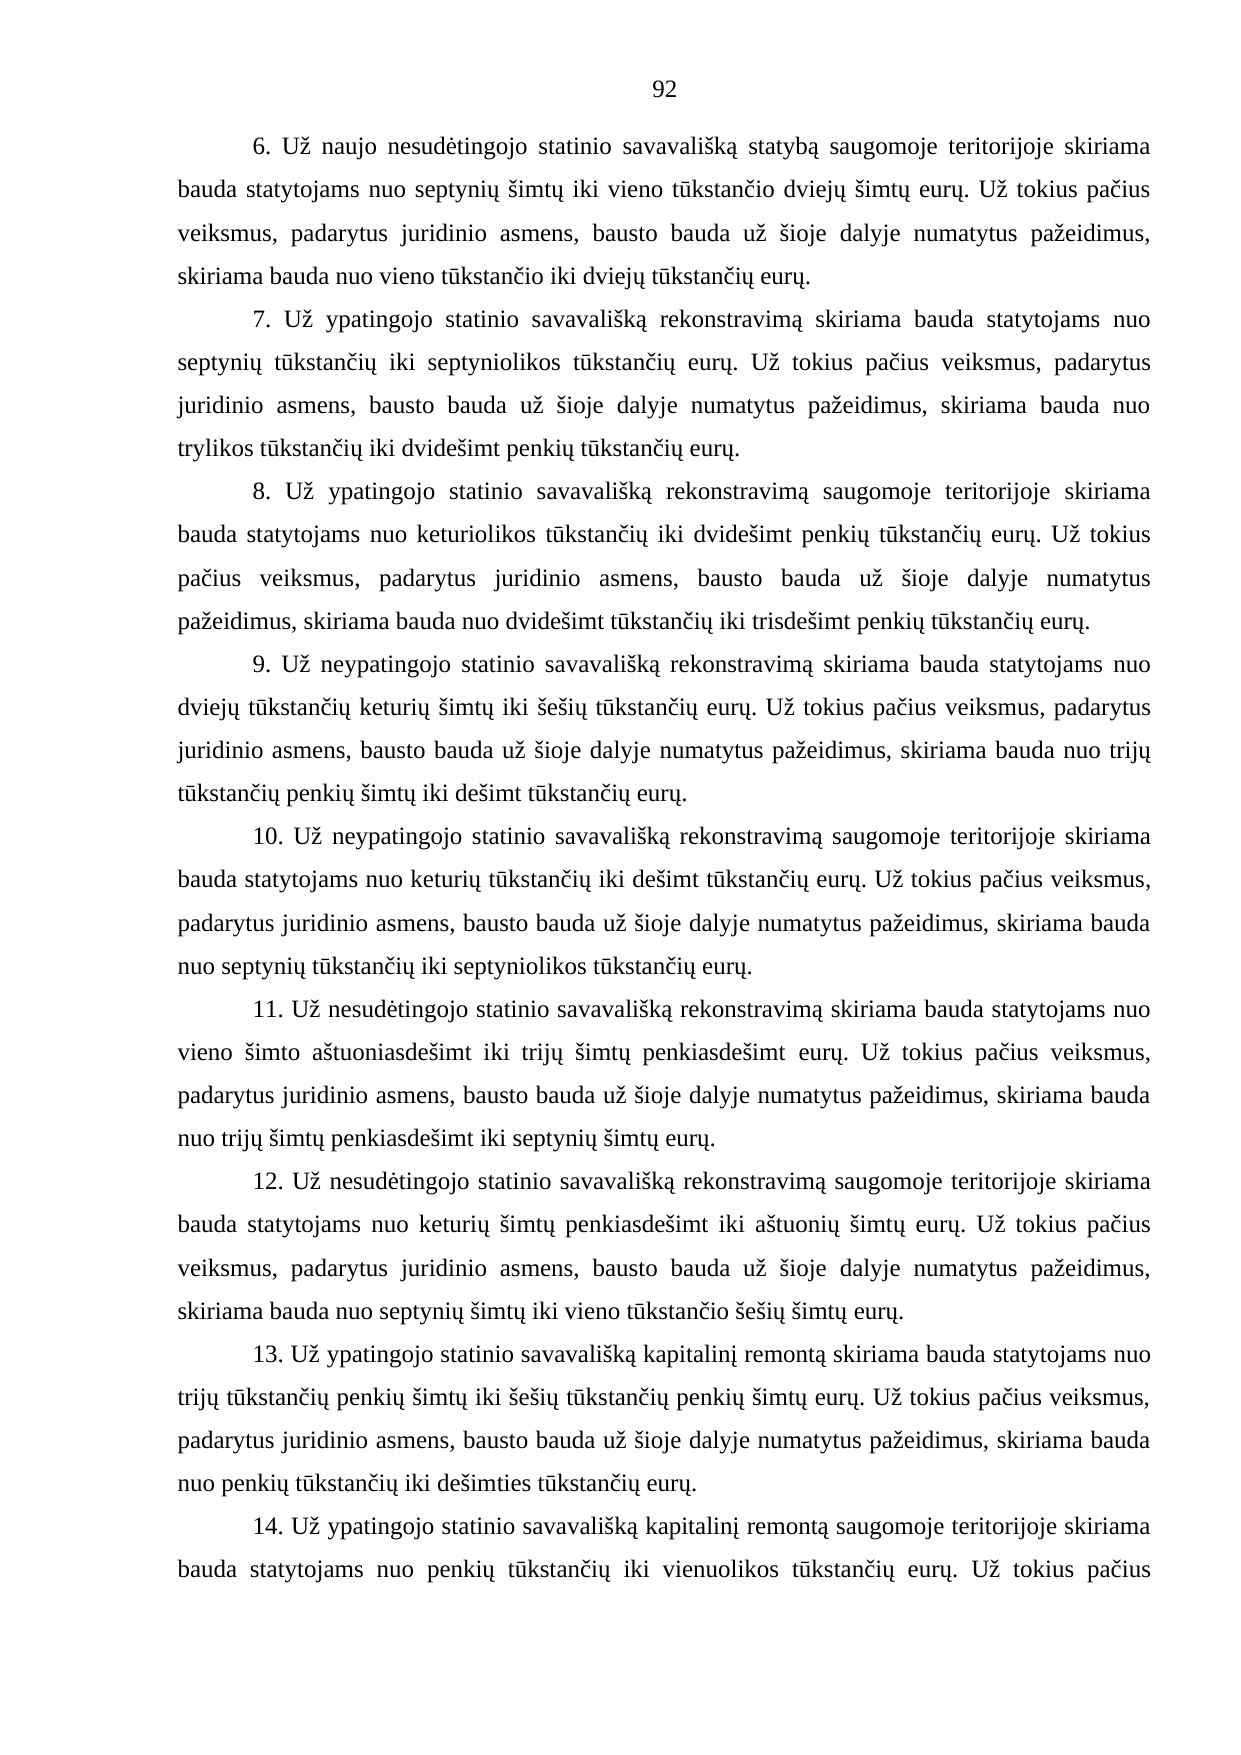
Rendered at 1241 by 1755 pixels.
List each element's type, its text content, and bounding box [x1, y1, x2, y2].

text 14. Už ypatingojo statinio savavališką kapitalinį remontą saugomoje teritorijoje skiriama bauda statytojams nuo penkių tūkstančių iki vienuolikos tūkstančių eurų. Už tokius pačius [177, 1511, 1152, 1583]
text 9. Už neypatingojo statinio savavališką rekonstravimą skiriama bauda statytojams nuo dviejų tūkstančių keturių šimtų iki šešių tūkstančių eurų. Už tokius pačius veiksmus, padarytus juridinio asmens, bausto bauda už šioje dalyje numatytus pažeidimus, skiriama bauda nuo trijų tūkstančių penkių šimtų iki dešimt tūkstančių eurų. [177, 649, 1152, 807]
text 11. Už nesudėtingojo statinio savavališką rekonstravimą skiriama bauda statytojams nuo vieno šimto aštuoniasdešimt iki trijų šimtų penkiasdešimt eurų. Už tokius pačius veiksmus, padarytus juridinio asmens, bausto bauda už šioje dalyje numatytus pažeidimus, skiriama bauda nuo trijų šimtų penkiasdešimt iki septynių šimtų eurų. [177, 994, 1152, 1152]
text 10. Už neypatingojo statinio savavališką rekonstravimą saugomoje teritorijoje skiriama bauda statytojams nuo keturių tūkstančių iki dešimt tūkstančių eurų. Už tokius pačius veiksmus, padarytus juridinio asmens, bausto bauda už šioje dalyje numatytus pažeidimus, skiriama bauda nuo septynių tūkstančių iki septyniolikos tūkstančių eurų. [177, 821, 1152, 979]
text 6. Už naujo nesudėtingojo statinio savavališką statybą saugomoje teritorijoje skiriama bauda statytojams nuo septynių šimtų iki vieno tūkstančio dviejų šimtų eurų. Už tokius pačius veiksmus, padarytus juridinio asmens, bausto bauda už šioje dalyje numatytus pažeidimus, skiriama bauda nuo vieno tūkstančio iki dviejų tūkstančių eurų. [177, 131, 1152, 289]
text 8. Už ypatingojo statinio savavališką rekonstravimą saugomoje teritorijoje skiriama bauda statytojams nuo keturiolikos tūkstančių iki dvidešimt penkių tūkstančių eurų. Už tokius pačius veiksmus, padarytus juridinio asmens, bausto bauda už šioje dalyje numatytus pažeidimus, skiriama bauda nuo dvidešimt tūkstančių iki trisdešimt penkių tūkstančių eurų. [177, 476, 1152, 634]
text 12. Už nesudėtingojo statinio savavališką rekonstravimą saugomoje teritorijoje skiriama bauda statytojams nuo keturių šimtų penkiasdešimt iki aštuonių šimtų eurų. Už tokius pačius veiksmus, padarytus juridinio asmens, bausto bauda už šioje dalyje numatytus pažeidimus, skiriama bauda nuo septynių šimtų iki vieno tūkstančio šešių šimtų eurų. [177, 1166, 1152, 1324]
text 13. Už ypatingojo statinio savavališką kapitalinį remontą skiriama bauda statytojams nuo trijų tūkstančių penkių šimtų iki šešių tūkstančių penkių šimtų eurų. Už tokius pačius veiksmus, padarytus juridinio asmens, bausto bauda už šioje dalyje numatytus pažeidimus, skiriama bauda nuo penkių tūkstančių iki dešimties tūkstančių eurų. [177, 1339, 1152, 1497]
text 7. Už ypatingojo statinio savavališką rekonstravimą skiriama bauda statytojams nuo septynių tūkstančių iki septyniolikos tūkstančių eurų. Už tokius pačius veiksmus, padarytus juridinio asmens, bausto bauda už šioje dalyje numatytus pažeidimus, skiriama bauda nuo trylikos tūkstančių iki dvidešimt penkių tūkstančių eurų. [177, 304, 1152, 462]
